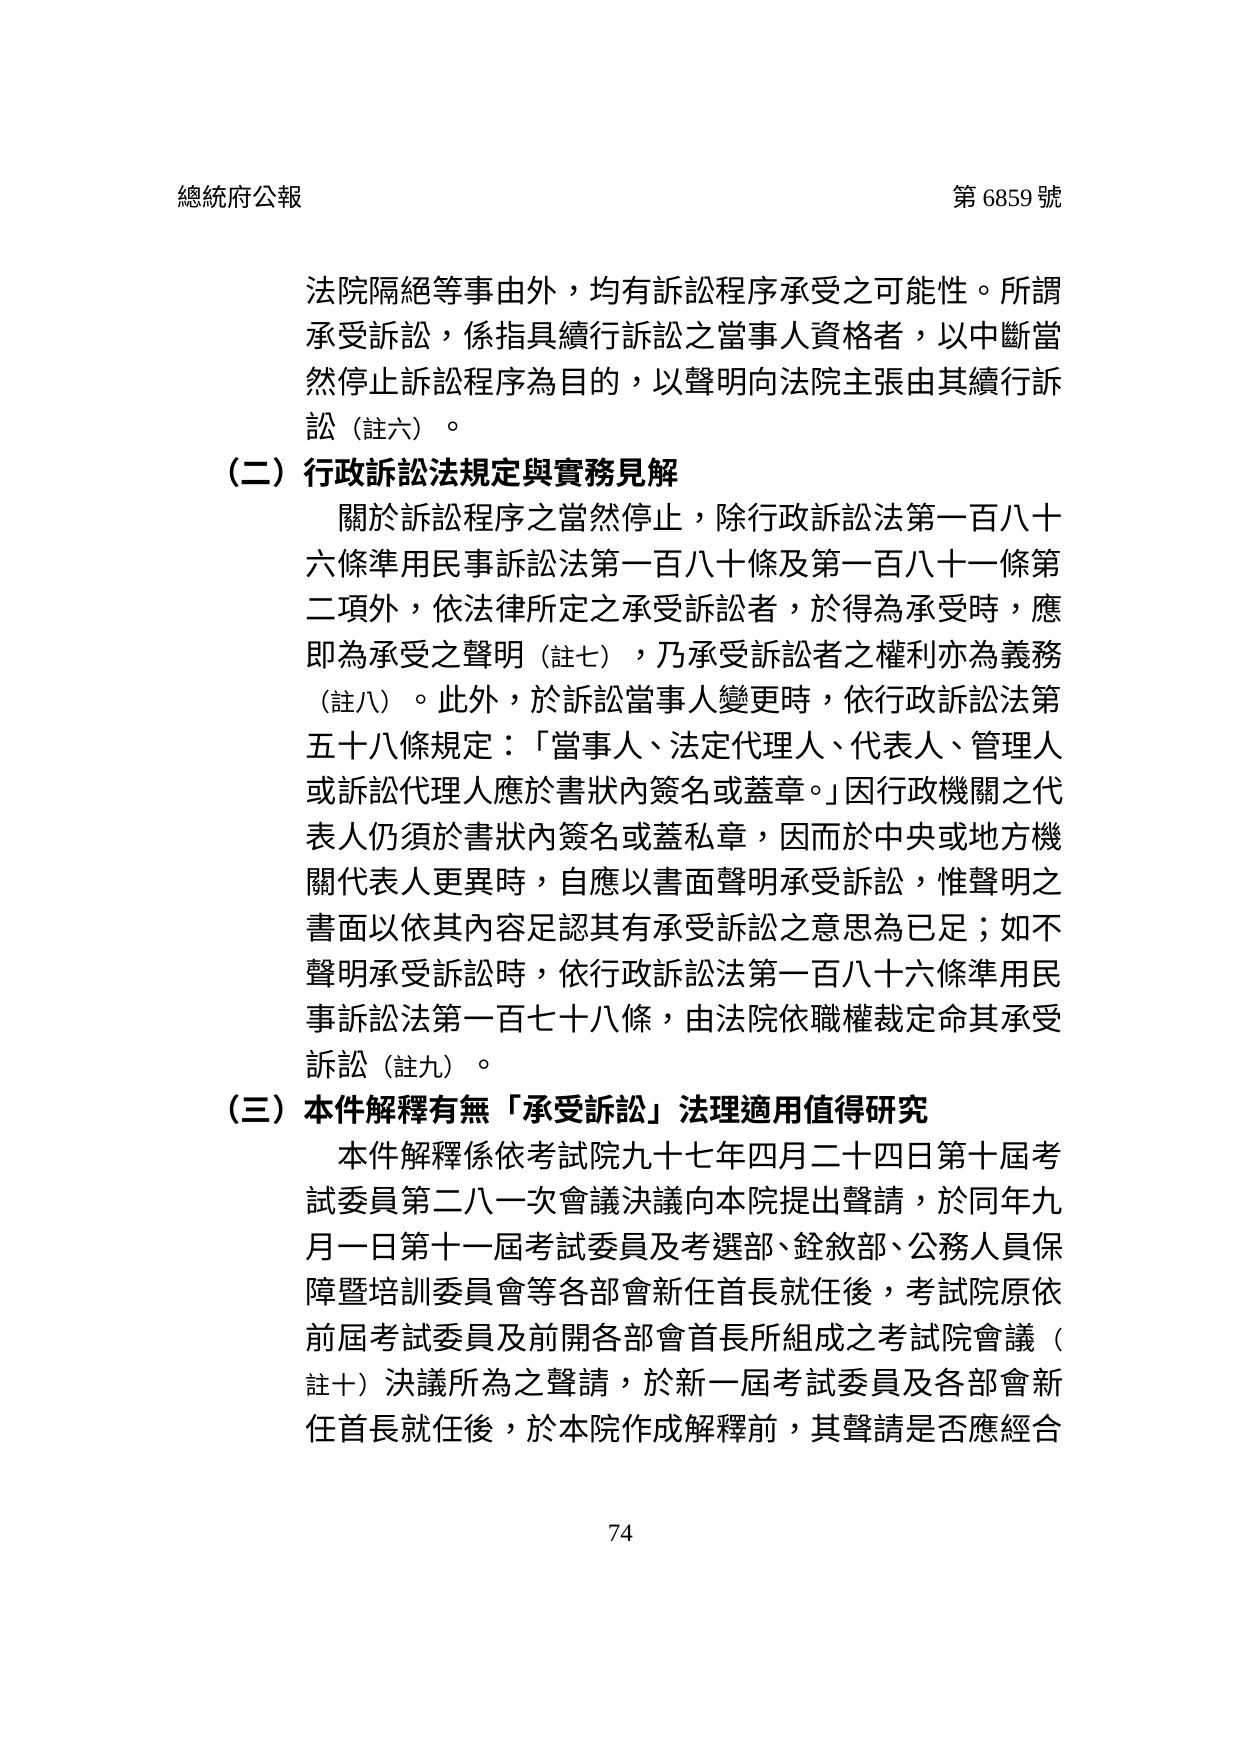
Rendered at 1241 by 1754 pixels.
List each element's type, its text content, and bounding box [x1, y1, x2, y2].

text （三）本件解釋有無「承受訴訟」法理適用值得研究 [209, 1085, 1063, 1131]
text （二）行政訴訟法規定與實務見解 [209, 448, 1063, 493]
text 法院隔絕等事由外，均有訴訟程序承受之可能性。所謂承受訴訟，係指具續行訴訟之當事人資格者，以中斷當然停止訴訟程序為目的，以聲明向法院主張由其續行訴訟（註六）。 [306, 266, 1063, 448]
text 關於訴訟程序之當然停止，除行政訴訟法第一百八十六條準用民事訴訟法第一百八十條及第一百八十一條第二項外，依法律所定之承受訴訟者，於得為承受時，應即為承受之聲明（註七），乃承受訴訟者之權利亦為義務（註八）。此外，於訴訟當事人變更時，依行政訴訟法第五十八條規定：「當事人、法定代理人、代表人、管理人或訴訟代理人應於書狀內簽名或蓋章。」因行政機關之代表人仍須於書狀內簽名或蓋私章，因而於中央或地方機關代表人更異時，自應以書面聲明承受訴訟，惟聲明之書面以依其內容足認其有承受訴訟之意思為已足；如不聲明承受訴訟時，依行政訴訟法第一百八十六條準用民事訴訟法第一百七十八條，由法院依職權裁定命其承受訴訟（註九）。 [306, 493, 1063, 1085]
text 本件解釋係依考試院九十七年四月二十四日第十屆考試委員第二八一次會議決議向本院提出聲請，於同年九月一日第十一屆考試委員及考選部、銓敘部、公務人員保障暨培訓委員會等各部會新任首長就任後，考試院原依前屆考試委員及前開各部會首長所組成之考試院會議（註十）決議所為之聲請，於新一屆考試委員及各部會新任首長就任後，於本院作成解釋前，其聲請是否應經合 [306, 1131, 1063, 1449]
